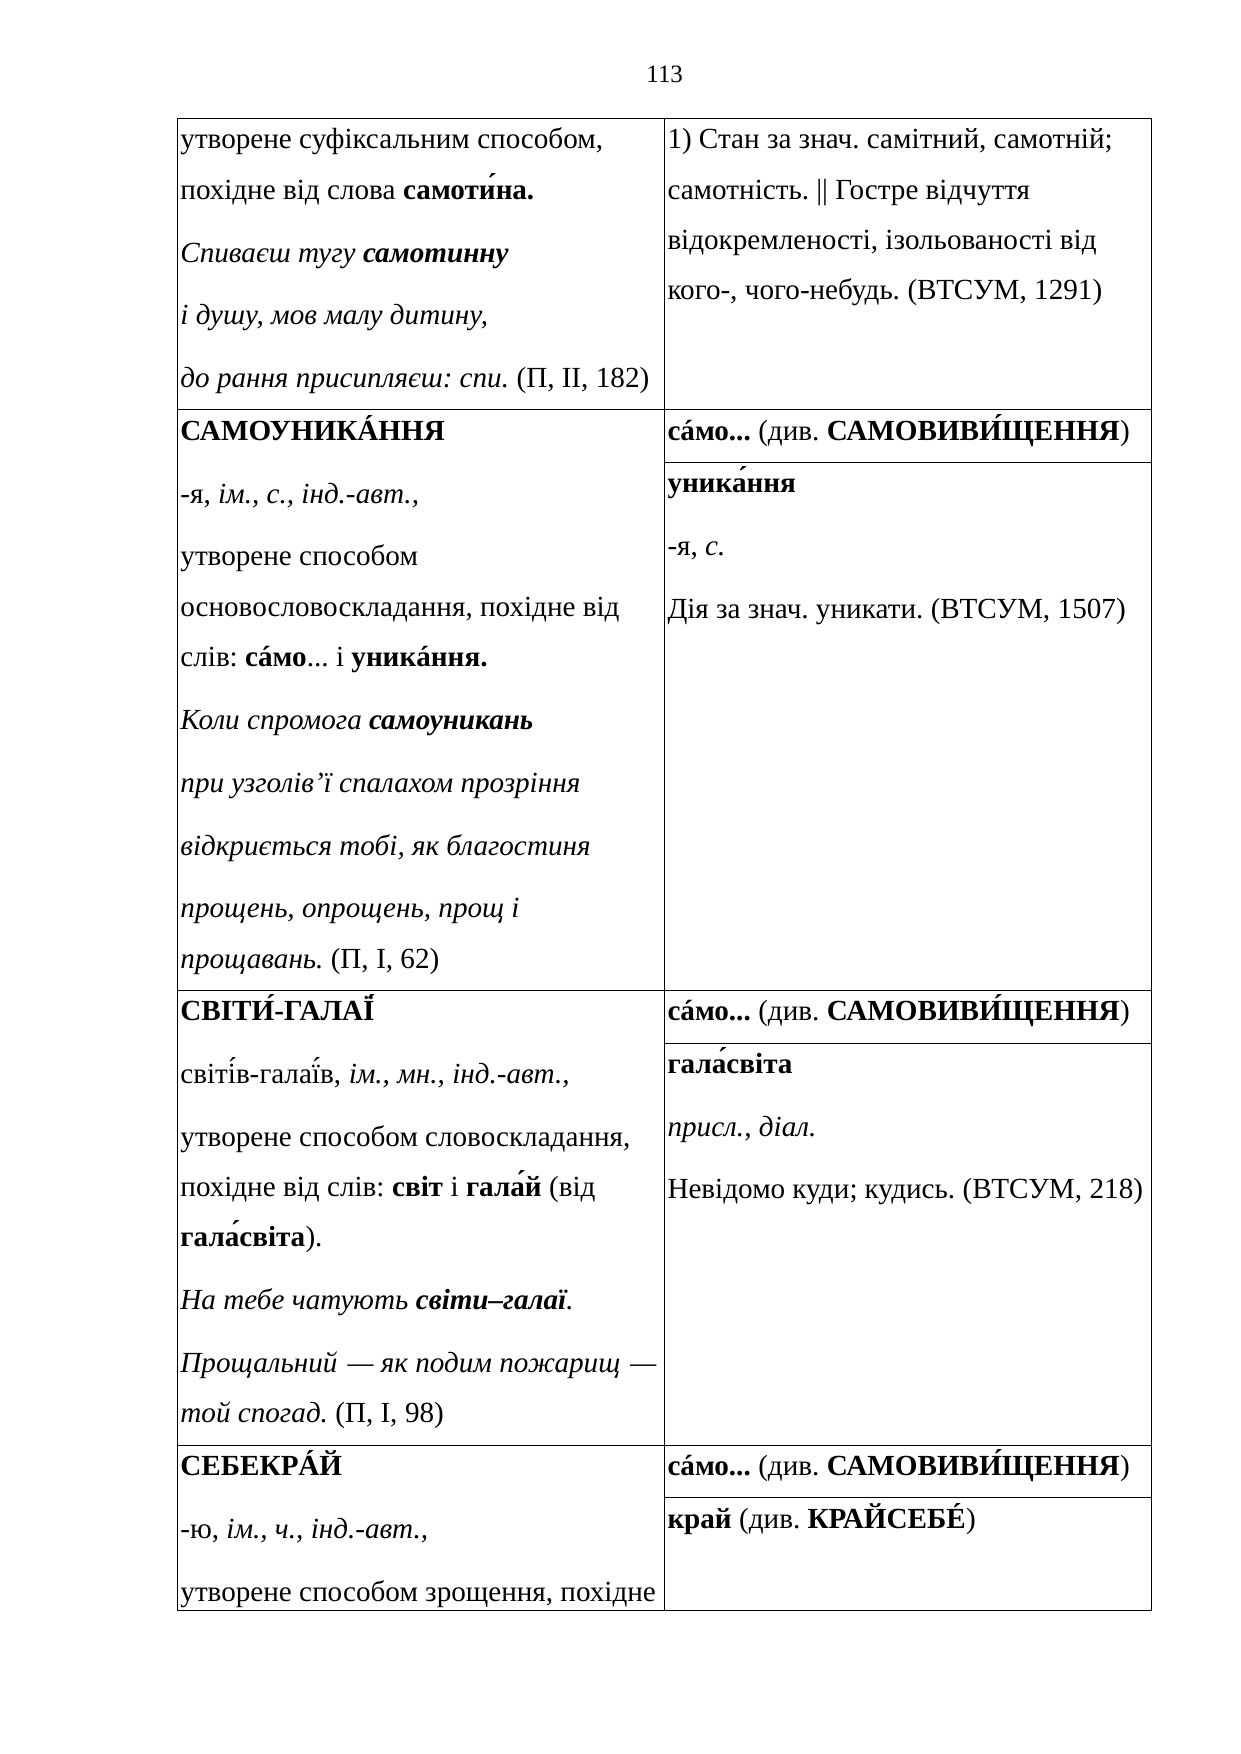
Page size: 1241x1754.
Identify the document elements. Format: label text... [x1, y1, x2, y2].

table_cell СЕБЕКРÁЙ -ю, ім., ч., інд.-авт., утворене способом зрощення, похідне [178, 1446, 664, 1610]
table_cell САМОУНИКÁННЯ -я, ім., с., інд.-авт., утворене способом основословоскладання, похідне від слів: сáмо... і уникáння. Коли спромога самоуникань при узголів’ї спалахом прозріння відкриється тобі, як благостиня прощень, опрощень, прощ і прощавань. (П, І, 62) [178, 410, 664, 990]
table_cell сáмо... (див. САМОВИВИ́ЩЕННЯ) [665, 410, 1151, 462]
table_cell край (див. КРАЙСЕБÉ) [665, 1498, 1151, 1610]
table_cell 1) Стан за знач. самітний, самотній; самотність. || Гостре відчуття відокремленості, ізольованості від кого-, чого-небудь. (ВТСУМ, 1291) [665, 119, 1151, 409]
table_cell СВІТИ́-ГАЛАЇ́ світі́в-галаї́в, ім., мн., інд.-авт., утворене способом словоскладання, похідне від слів: світ і гала́й (від гала́світа). На тебе чатують світи–галаї. Прощальний — як подим пожарищ — той спогад. (П, І, 98) [178, 991, 664, 1444]
table_cell утворене суфіксальним способом, похідне від слова самоти́на. Спиваєш тугу самотинну і душу, мов малу дитину, до рання присипляєш: спи. (П, ІІ, 182) [178, 119, 664, 409]
table_cell уника́ння -я, с. Дія за знач. уникати. (ВТСУМ, 1507) [665, 463, 1151, 990]
table_cell гала́світа присл., діал. Невідомо куди; кудись. (ВТСУМ, 218) [665, 1044, 1151, 1444]
table_cell сáмо... (див. САМОВИВИ́ЩЕННЯ) [665, 1446, 1151, 1497]
table_cell сáмо... (див. САМОВИВИ́ЩЕННЯ) [665, 991, 1151, 1042]
